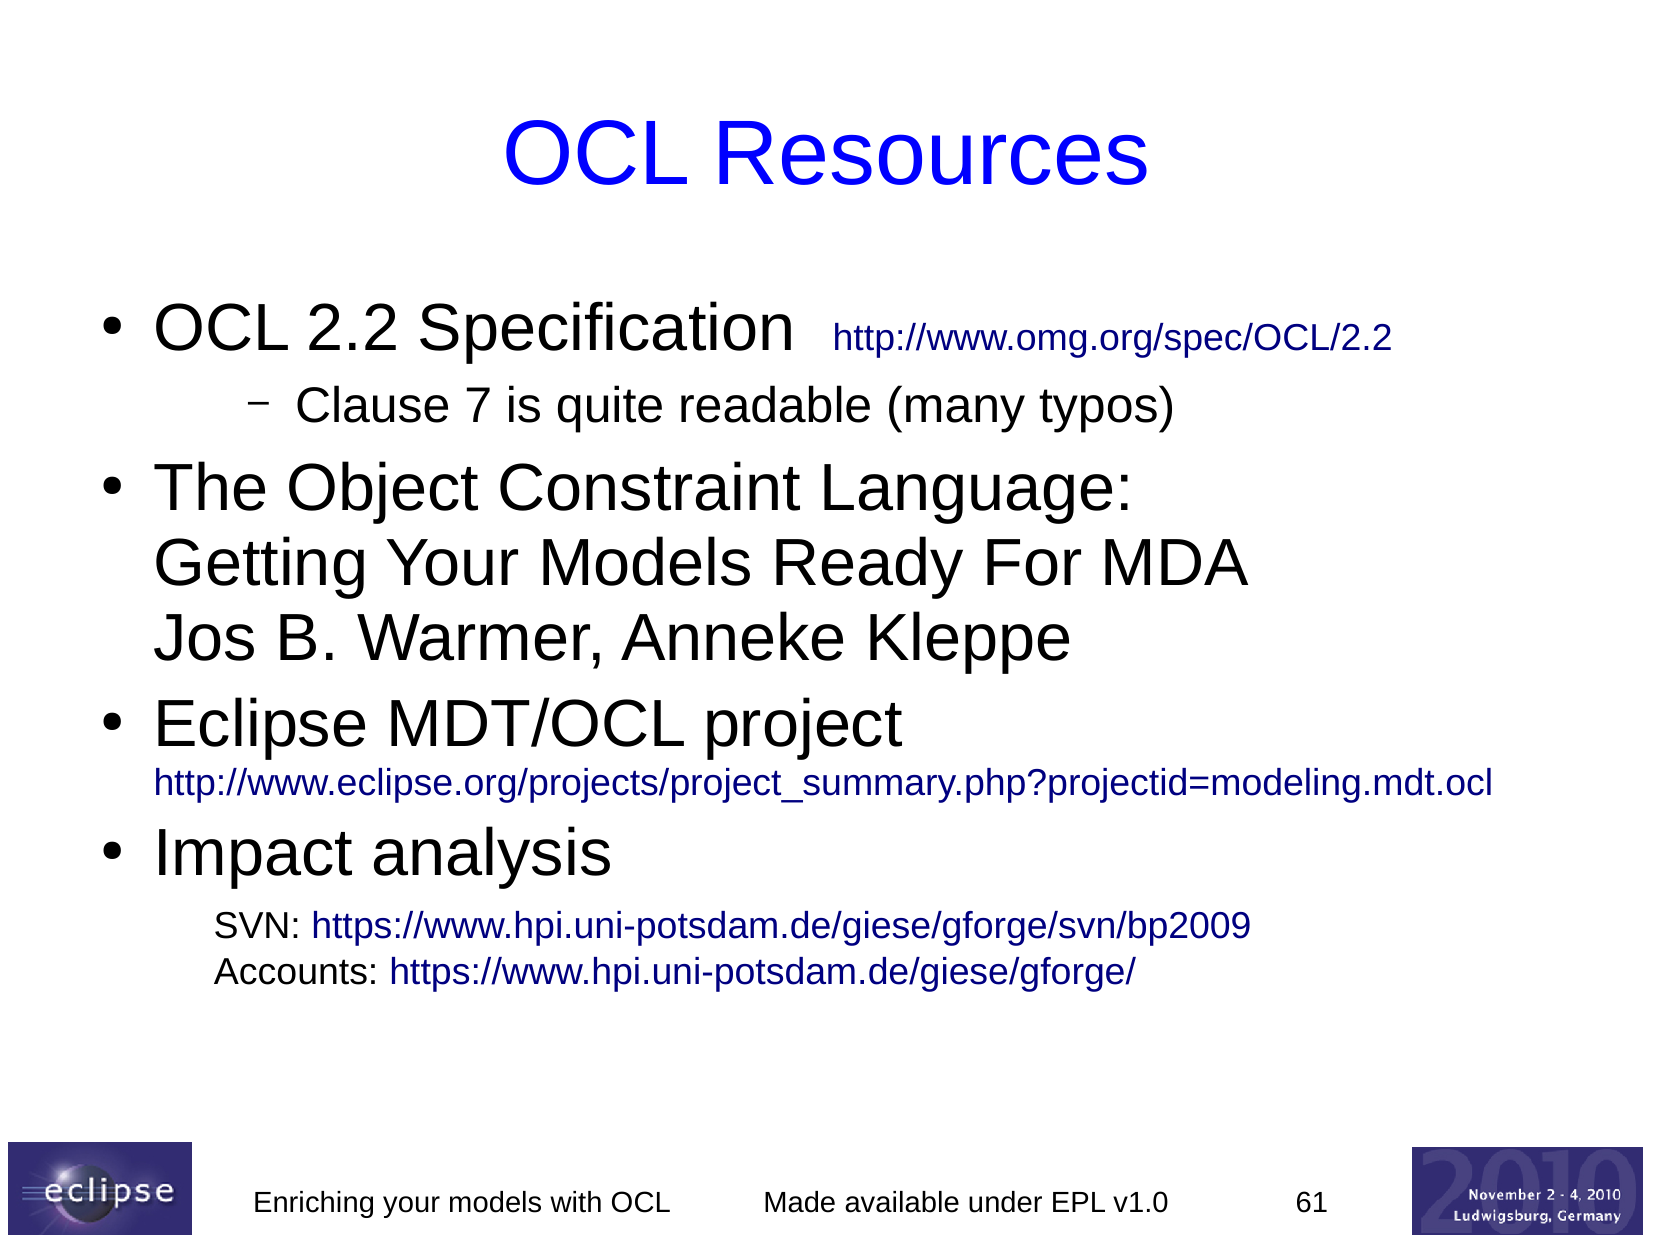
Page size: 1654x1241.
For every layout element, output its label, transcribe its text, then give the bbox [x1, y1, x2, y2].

picture [1412, 1147, 1643, 1235]
list OCL 2.2 Specification http://www.omg.org/spec/OCL/2.2 Clause 7 is quite readable (many typos) The Object Constraint Language: Getting Your Models Ready For MDA Jos B. Warmer, Anneke Kleppe Eclipse MDT/OCL projecthttp://www.eclipse.org/projects/project_summary.php?projectid=modeling.mdt.ocl Impact analysis SVN: https://www.hpi.uni-potsdam.de/giese/gforge/svn/bp2009 Accounts: https://www.hpi.uni-potsdam.de/giese/gforge/ [82, 290, 1571, 1094]
picture [8, 1142, 192, 1235]
title OCL Resources [82, 49, 1571, 257]
